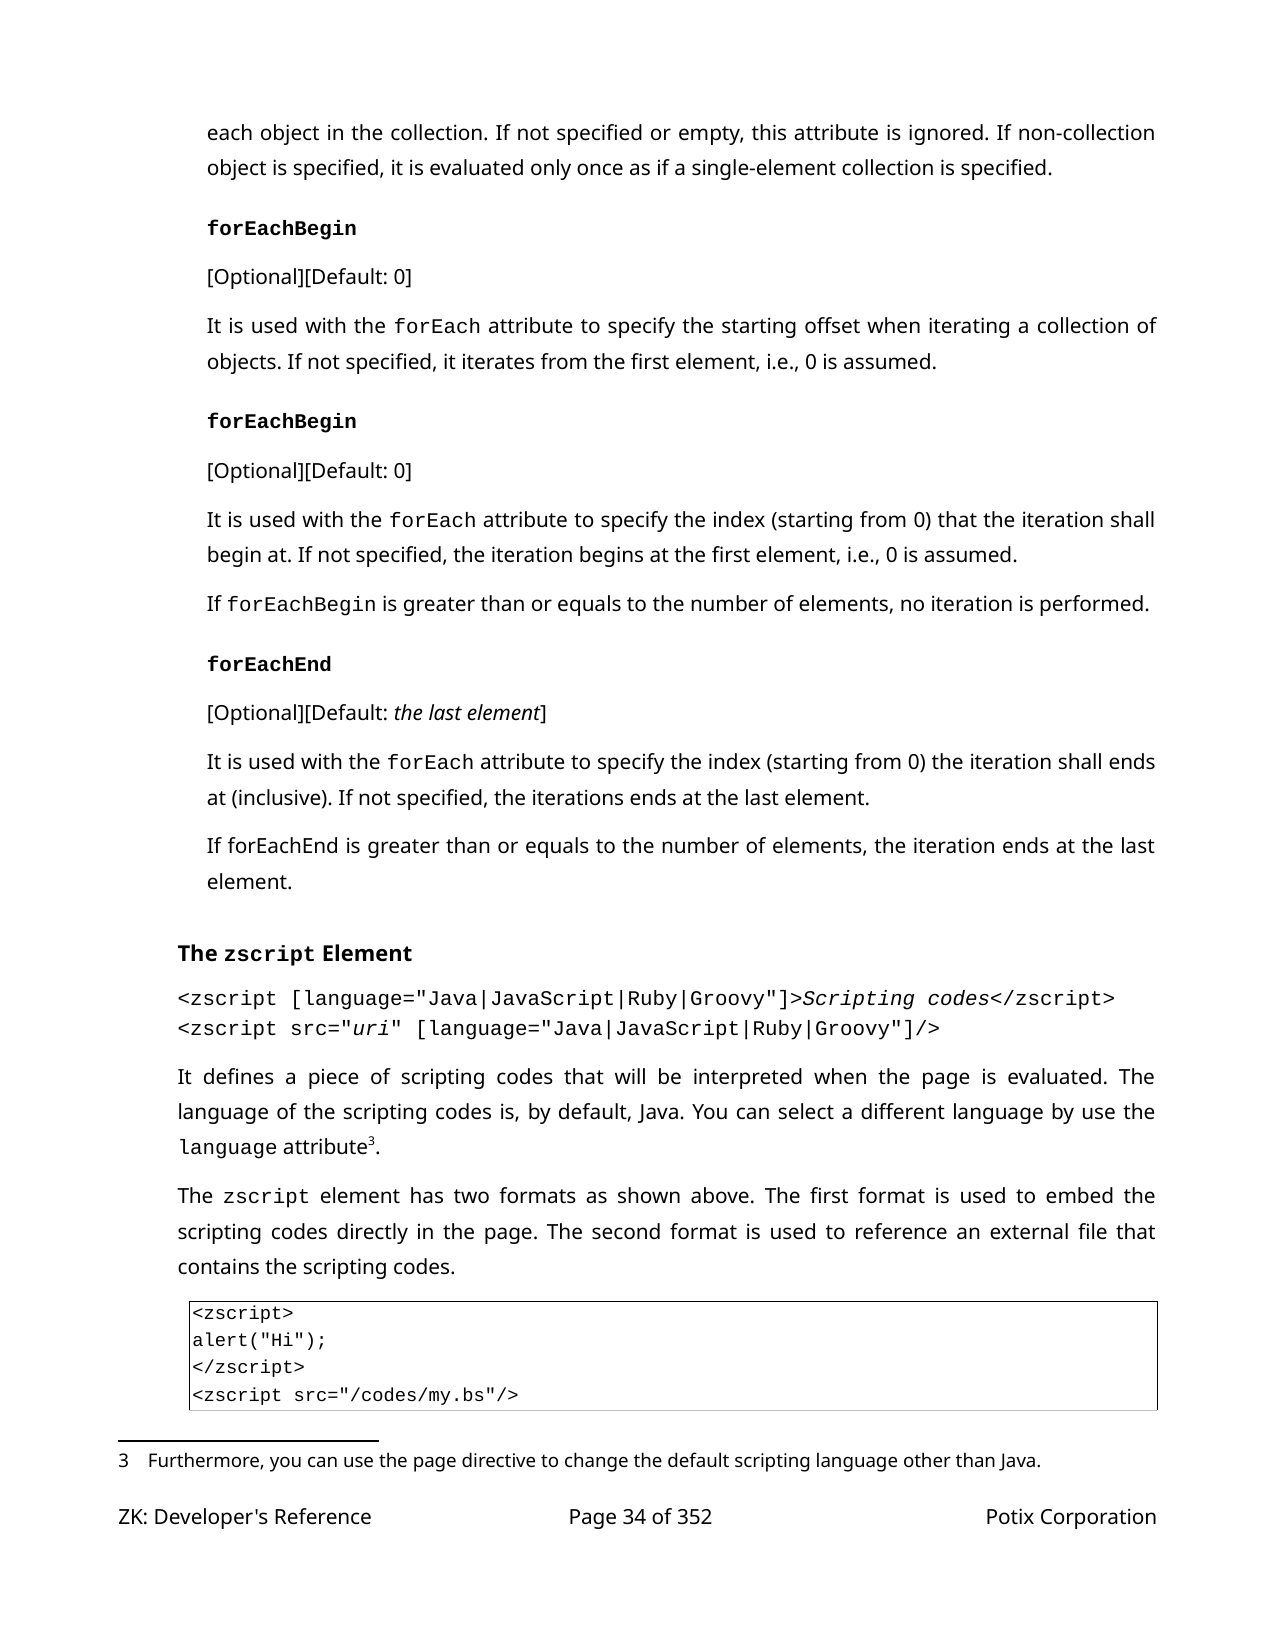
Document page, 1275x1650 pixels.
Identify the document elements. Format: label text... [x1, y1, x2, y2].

text It is used with the forEach attribute to specify the index (starting from 0) the iteration shall ends at (inclusive). If not specified, the iterations ends at the last element. [207, 747, 1157, 811]
text <zscript src="/codes/my.bs"/> [190, 1383, 1157, 1410]
text If forEachBegin is greater than or equals to the number of elements, no iteration is performed. [207, 589, 1157, 618]
text [Optional][Default: 0] [207, 262, 1157, 291]
subtitle The zscript Element [177, 938, 1157, 968]
text If forEachEnd is greater than or equals to the number of elements, the iteration ends at the last element. [207, 832, 1157, 895]
text <zscript [language="Java|JavaScript|Ruby|Groovy"]>Scripting codes</zscript> <zscript src="uri" [language="Java|JavaScript|Ruby|Groovy"]/> [177, 988, 1157, 1041]
subtitle forEachEnd [207, 654, 1157, 678]
text <zscript> [190, 1302, 1157, 1325]
subtitle forEachBegin [207, 218, 1157, 242]
text Furthermore, you can use the page directive to change the default scripting language other than Java. [118, 1447, 1157, 1473]
text alert("Hi"); [190, 1328, 1157, 1352]
text It is used with the forEach attribute to specify the starting offset when iterating a collection of objects. If not specified, it iterates from the first element, i.e., 0 is assumed. [207, 311, 1157, 375]
text [Optional][Default: the last element] [207, 698, 1157, 727]
subtitle forEachBegin [207, 412, 1157, 435]
text each object in the collection. If not specified or empty, this attribute is ignored. If non-collection object is specified, it is evaluated only once as if a single-element collection is specified. [207, 118, 1157, 182]
text The zscript element has two formats as shown above. The first format is used to embed the scripting codes directly in the page. The second format is used to reference an external file that contains the scripting codes. [177, 1181, 1157, 1280]
text [Optional][Default: 0] [207, 456, 1157, 484]
text It defines a piece of scripting codes that will be interpreted when the page is evaluated. The language of the scripting codes is, by default, Java. You can select a different language by use the language attribute. [177, 1062, 1157, 1161]
text </zscript> [190, 1355, 1157, 1380]
text It is used with the forEach attribute to specify the index (starting from 0) that the iteration shall begin at. If not specified, the iteration begins at the first element, i.e., 0 is assumed. [207, 505, 1157, 568]
